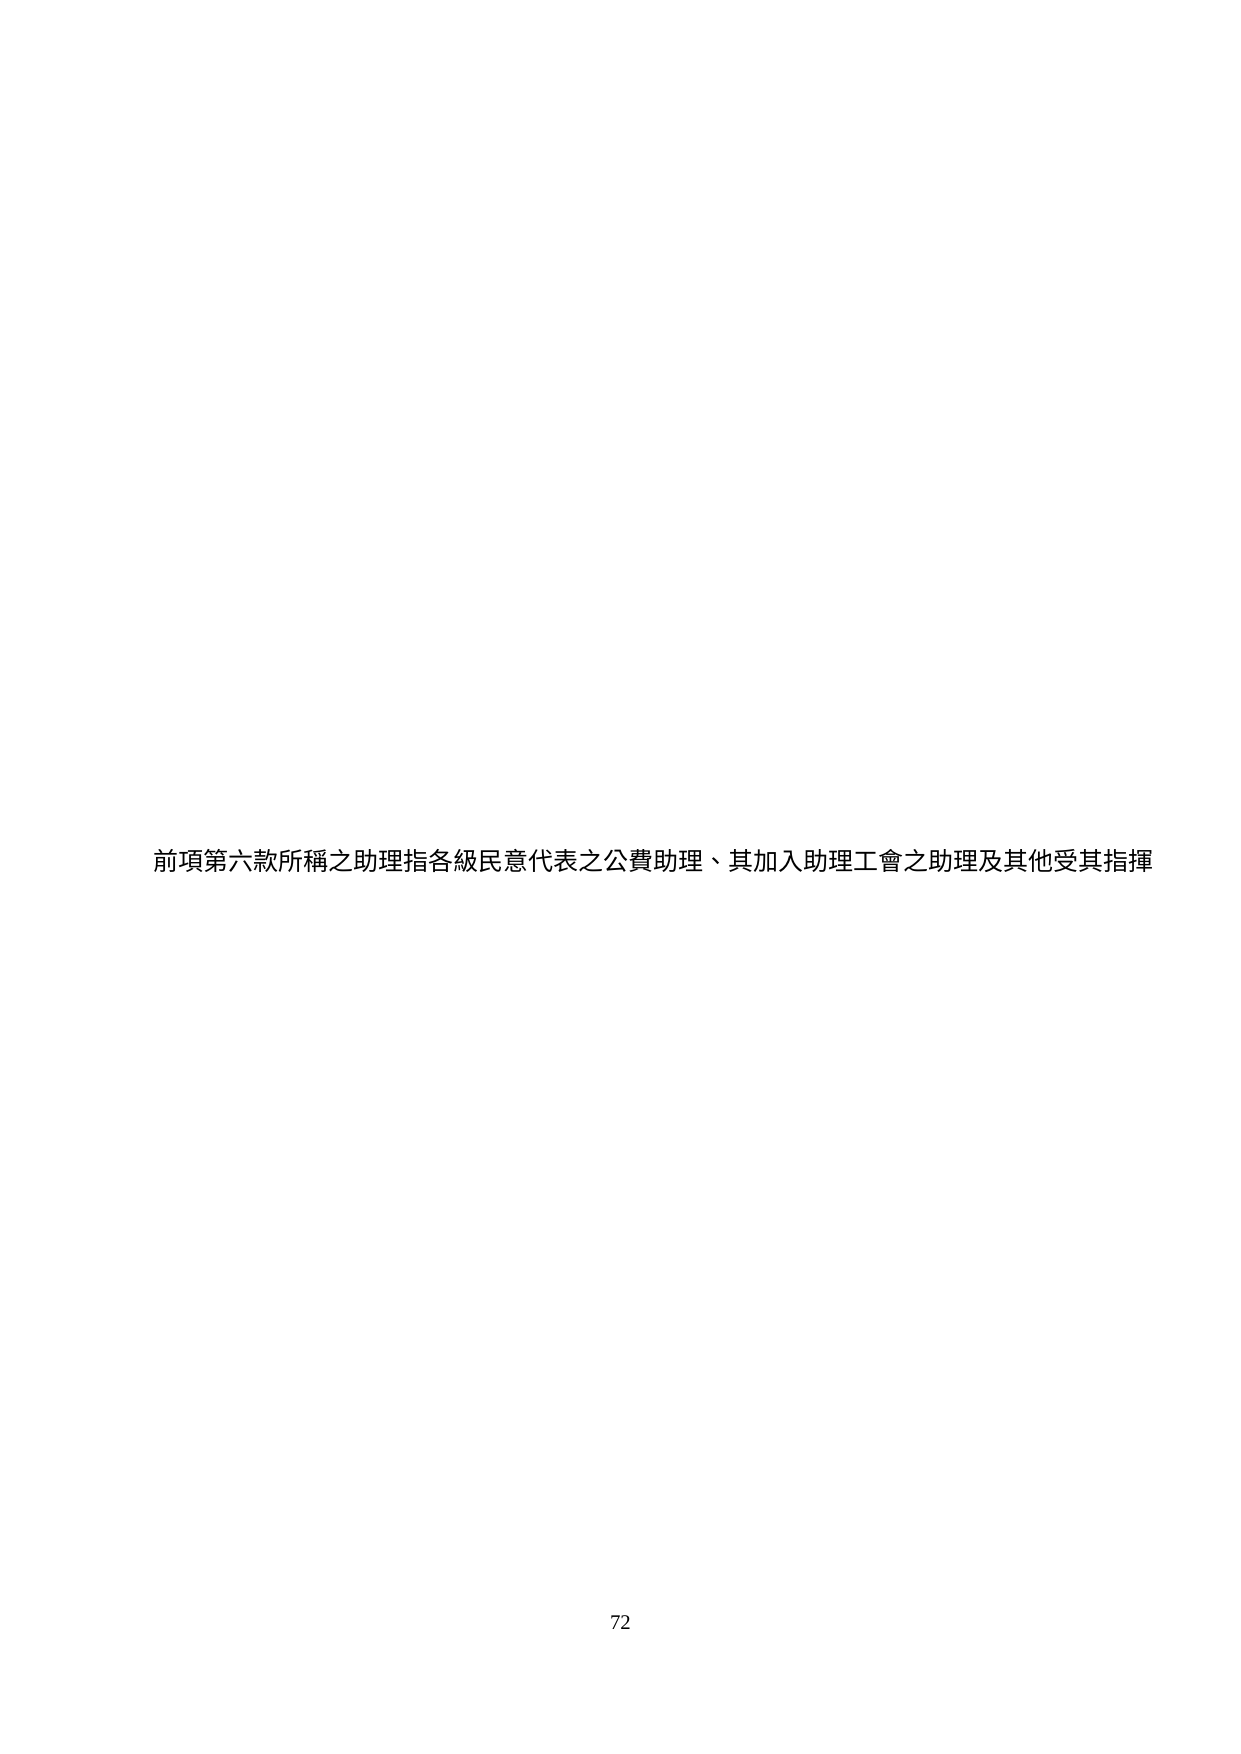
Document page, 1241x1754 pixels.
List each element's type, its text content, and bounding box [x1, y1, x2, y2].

text 前項第六款所稱之助理指各級民意代表之公費助理、其加入助理工會之助理及其他受其指揮 [148, 818, 1166, 881]
